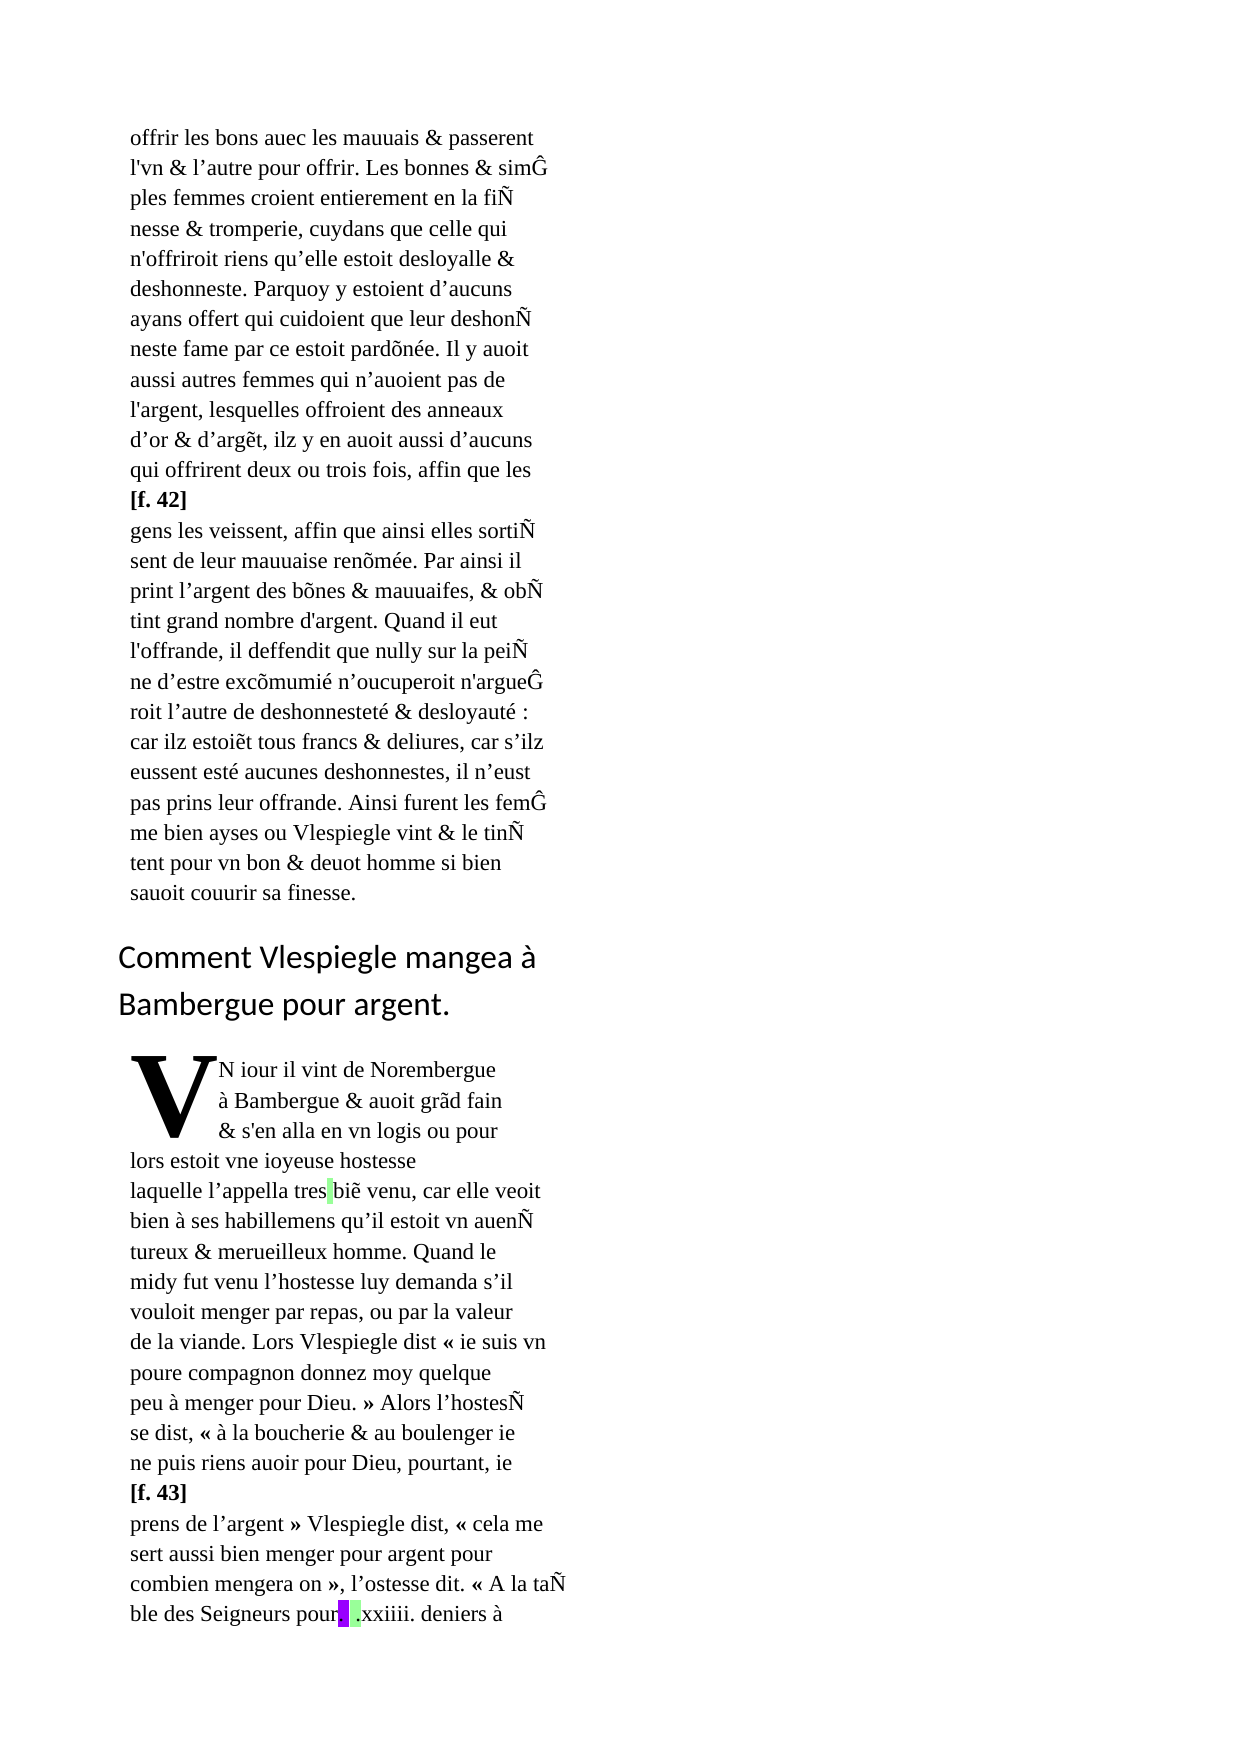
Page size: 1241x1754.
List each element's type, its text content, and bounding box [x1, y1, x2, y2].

text VN iour il vint de Norembergue à Bambergue & auoit grãd fain & s'en alla en vn logis ou pour lors estoit vne ioyeuse hostesse laquelle l’appella tres biẽ venu, car elle veoit bien à ses habillemens qu’il estoit vn auenÑ tureux & merueilleux homme. Quand le midy fut venu l’hostesse luy demanda s’il vouloit menger par repas, ou par la valeur de la viande. Lors Vlespiegle dist « ie suis vn poure compagnon donnez moy quelque peu à menger pour Dieu. » Alors l’hostesÑ se dist, « à la boucherie & au boulenger ie ne puis riens auoir pour Dieu, pourtant, ie [f. 43] prens de l’argent » Vlespiegle dist, « cela me sert aussi bien menger pour argent pour combien mengera on », l’ostesse dit. « A la taÑ ble des Seigneurs pour. .xxiiii. deniers à [118, 1051, 1122, 1633]
text Comment Vlespiegle mangea à Bambergue pour argent. [118, 936, 1122, 1024]
text offrir les bons auec les mauuais & passerent l'vn & l’autre pour offrir. Les bonnes & simĜ ples femmes croient entierement en la fiÑ nesse & tromperie, cuydans que celle qui n'offriroit riens qu’elle estoit desloyalle & deshonneste. Parquoy y estoient d’aucuns ayans offert qui cuidoient que leur deshonÑ neste fame par ce estoit pardõnée. Il y auoit aussi autres femmes qui n’auoient pas de l'argent, lesquelles offroient des anneaux d’or & d’argẽt, ilz y en auoit aussi d’aucuns qui offrirent deux ou trois fois, affin que les [f. 42] gens les veissent, affin que ainsi elles sortiÑ sent de leur mauuaise renõmée. Par ainsi il print l’argent des bõnes & mauuaifes, & obÑ tint grand nombre d'argent. Quand il eut l'offrande, il deffendit que nully sur la peiÑ ne d’estre excõmumié n’oucuperoit n'argueĜ roit l’autre de deshonnesteté & desloyauté : car ilz estoiẽt tous francs & deliures, car s’ilz eussent esté aucunes deshonnestes, il n’eust pas prins leur offrande. Ainsi furent les femĜ me bien ayses ou Vlespiegle vint & le tinÑ tent pour vn bon & deuot homme si bien sauoit couurir sa finesse. [118, 118, 1122, 912]
